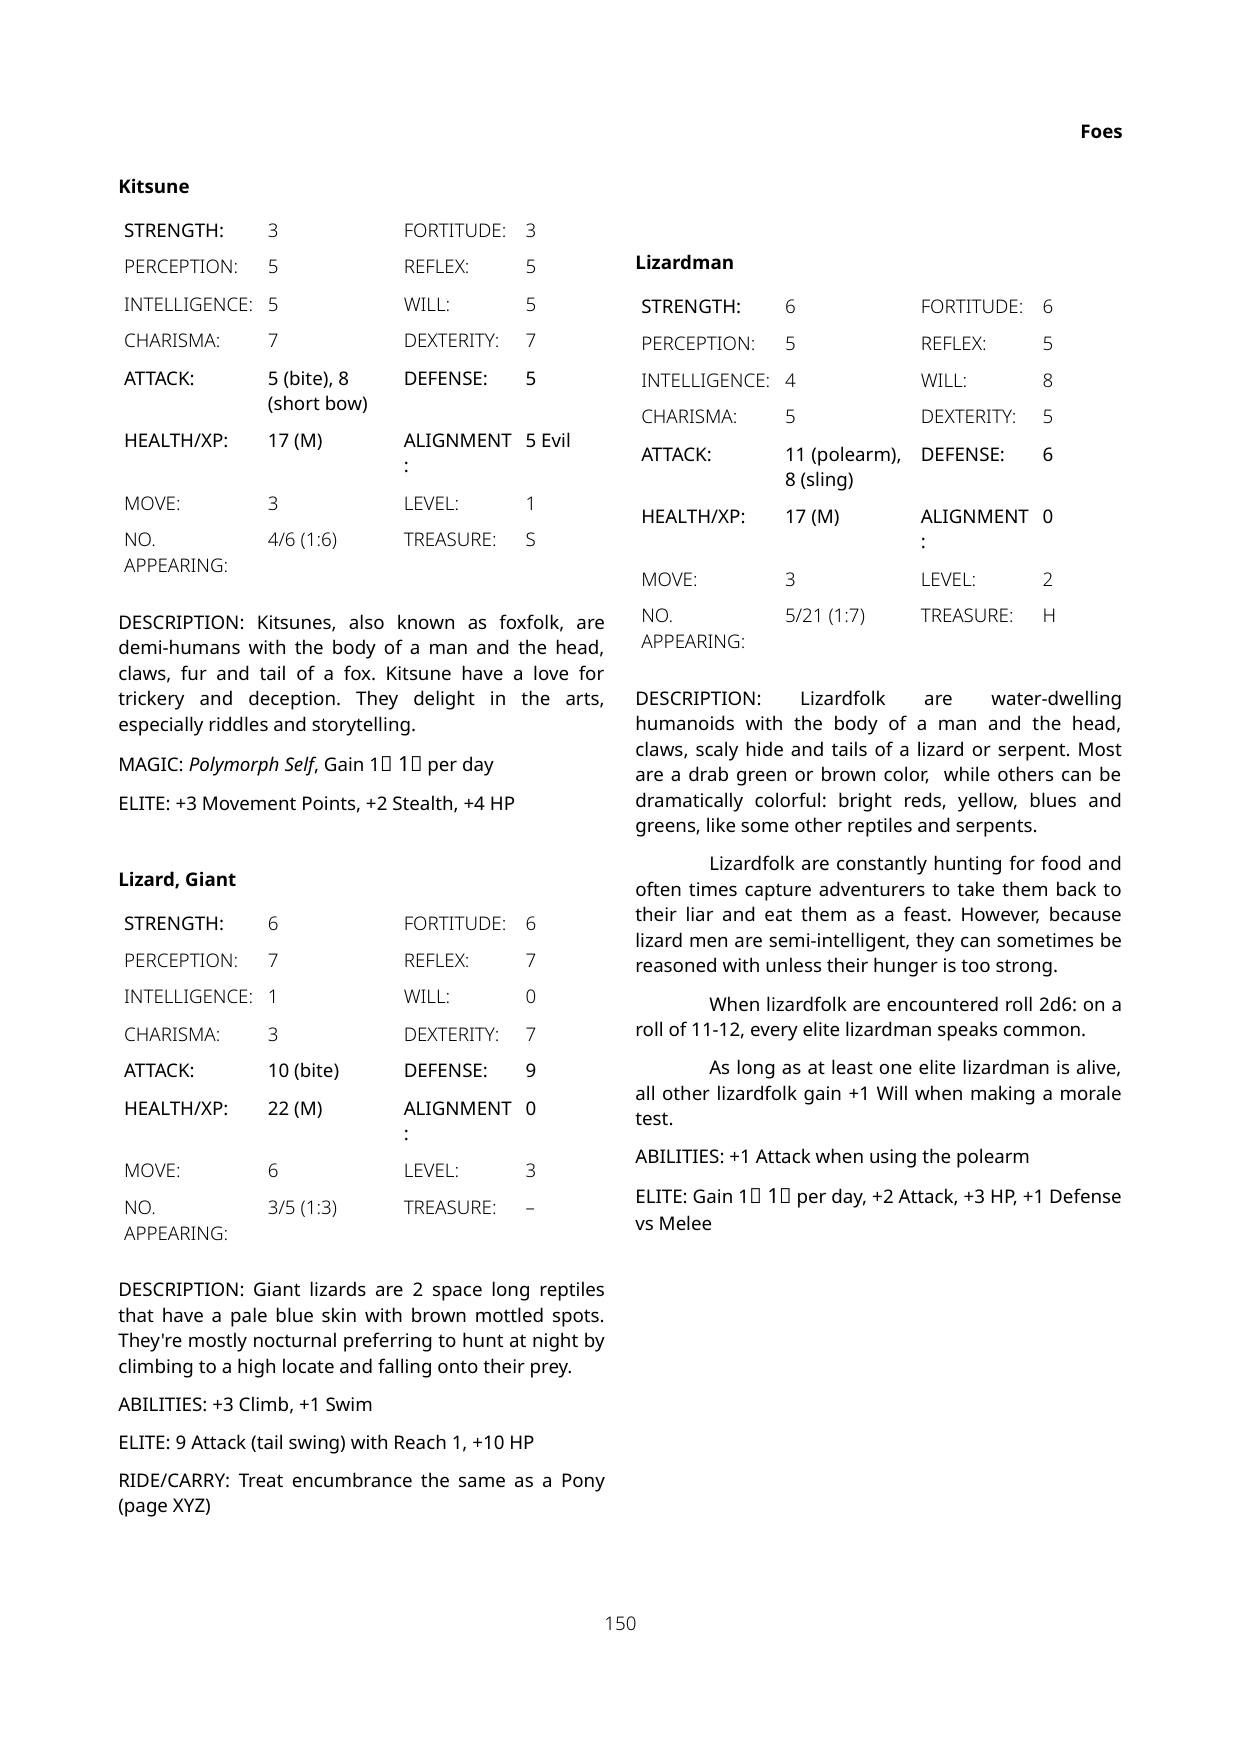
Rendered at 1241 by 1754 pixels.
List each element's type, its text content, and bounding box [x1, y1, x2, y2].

table_cell 5 Evil [520, 422, 606, 484]
table_cell WILL: [915, 361, 1037, 398]
table_cell HEALTH/XP: [635, 498, 779, 560]
table_header 3 [262, 211, 398, 248]
table_cell ATTACK: [118, 1052, 262, 1089]
table_cell 5/21 (1:7) [779, 597, 915, 659]
table_cell DEFENSE: [398, 359, 520, 422]
table_cell 3 [262, 1015, 398, 1052]
table_cell 5 [262, 248, 398, 285]
table_cell INTELLIGENCE: [118, 285, 262, 322]
table_cell 5 [520, 285, 606, 322]
table_cell H [1037, 597, 1123, 659]
table_cell DEXTERITY: [398, 1015, 520, 1052]
text As long as at least one elite lizardman is alive, all other lizardfolk gain +1 Will when making a morale test. [635, 1054, 1122, 1131]
text RIDE/CARRY: Treat encumbrance the same as a Pony (page XYZ) [118, 1467, 605, 1518]
table_cell DEFENSE: [915, 435, 1037, 498]
table_cell LEVEL: [398, 484, 520, 521]
table_cell TREASURE: [398, 1189, 520, 1251]
table_header STRENGTH: [118, 211, 262, 248]
table_cell ATTACK: [635, 435, 779, 498]
table_cell ALIGNMENT: [398, 1089, 520, 1152]
table_cell WILL: [398, 978, 520, 1015]
text When lizardfolk are encountered roll 2d6: on a roll of 11-12, every elite lizardman speaks common. [635, 991, 1122, 1042]
table_cell 1 [262, 978, 398, 1015]
table_cell 6 [1037, 435, 1123, 498]
table_cell 4/6 (1:6) [262, 521, 398, 583]
table_cell 5 [262, 285, 398, 322]
table_cell 8 [1037, 361, 1123, 398]
table_cell LEVEL: [915, 560, 1037, 597]
table_header STRENGTH: [635, 287, 779, 324]
table_cell ALIGNMENT: [398, 422, 520, 484]
table_cell 5 (bite), 8 (short bow) [262, 359, 398, 422]
table_header 6 [1037, 287, 1123, 324]
table_cell 6 [262, 1152, 398, 1188]
table_cell DEXTERITY: [398, 322, 520, 359]
table_cell CHARISMA: [118, 1015, 262, 1052]
table_cell 3 [779, 560, 915, 597]
table_cell ALIGNMENT: [915, 498, 1037, 560]
table_header 6 [520, 904, 606, 941]
table_header FORTITUDE: [915, 287, 1037, 324]
table_cell LEVEL: [398, 1152, 520, 1188]
table_cell 2 [1037, 560, 1123, 597]
table_cell 7 [520, 322, 606, 359]
text ELITE: Gain 1 1 per day, +2 Attack, +3 HP, +1 Defense vs Melee [635, 1181, 1122, 1235]
table_cell 7 [520, 1015, 606, 1052]
table_header 6 [779, 287, 915, 324]
text DESCRIPTION: Lizardfolk are water-dwelling humanoids with the body of a man and the head, claws, scaly hide and tails of a lizard or serpent. Most are a drab green or brown color, while others can be dramatically colorful: bright reds, yellow, blues and greens, like some other reptiles and serpents. [635, 659, 1122, 838]
table_cell NO. APPEARING: [118, 521, 262, 583]
table_cell 0 [1037, 498, 1123, 560]
table_cell WILL: [398, 285, 520, 322]
table_header 3 [520, 211, 606, 248]
text ELITE: 9 Attack (tail swing) with Reach 1, +10 HP [118, 1429, 605, 1455]
table_cell 5 [520, 359, 606, 422]
table_cell CHARISMA: [118, 322, 262, 359]
table_cell 11 (polearm), 8 (sling) [779, 435, 915, 498]
table_cell 10 (bite) [262, 1052, 398, 1089]
table_cell REFLEX: [398, 941, 520, 978]
table_cell 17 (M) [779, 498, 915, 560]
table_header FORTITUDE: [398, 904, 520, 941]
table_cell 22 (M) [262, 1089, 398, 1152]
table_cell DEFENSE: [398, 1052, 520, 1089]
table_cell PERCEPTION: [635, 324, 779, 361]
table_cell 5 [1037, 398, 1123, 435]
table_cell 5 [1037, 324, 1123, 361]
table_cell NO. APPEARING: [635, 597, 779, 659]
table_cell REFLEX: [398, 248, 520, 285]
text DESCRIPTION: Giant lizards are 2 space long reptiles that have a pale blue skin with brown mottled spots. They're mostly nocturnal preferring to hunt at night by climbing to a high locate and falling onto their prey. [118, 1251, 605, 1379]
table_cell 17 (M) [262, 422, 398, 484]
table_cell PERCEPTION: [118, 248, 262, 285]
table_cell INTELLIGENCE: [118, 978, 262, 1015]
table_cell 0 [520, 1089, 606, 1152]
table_cell MOVE: [118, 484, 262, 521]
table_header 6 [262, 904, 398, 941]
table_cell ATTACK: [118, 359, 262, 422]
text ABILITIES: +3 Climb, +1 Swim [118, 1391, 605, 1417]
table_cell PERCEPTION: [118, 941, 262, 978]
table_cell 7 [262, 941, 398, 978]
table_cell 4 [779, 361, 915, 398]
table_cell INTELLIGENCE: [635, 361, 779, 398]
table_cell CHARISMA: [635, 398, 779, 435]
table_cell 7 [262, 322, 398, 359]
table_cell 1 [520, 484, 606, 521]
table_cell 9 [520, 1052, 606, 1089]
table_header STRENGTH: [118, 904, 262, 941]
table_cell 3 [520, 1152, 606, 1188]
table_cell HEALTH/XP: [118, 422, 262, 484]
table_cell TREASURE: [915, 597, 1037, 659]
table_cell 0 [520, 978, 606, 1015]
table_cell HEALTH/XP: [118, 1089, 262, 1152]
table_cell – [520, 1189, 606, 1251]
table_cell 5 [520, 248, 606, 285]
table_cell MOVE: [118, 1152, 262, 1188]
table_cell MOVE: [635, 560, 779, 597]
text Lizardfolk are constantly hunting for food and often times capture adventurers to take them back to their liar and eat them as a feast. However, because lizard men are semi-intelligent, they can sometimes be reasoned with unless their hunger is too strong. [635, 851, 1122, 978]
text Kitsune [118, 173, 605, 199]
text ELITE: +3 Movement Points, +2 Stealth, +4 HP [118, 790, 605, 816]
text ABILITIES: +1 Attack when using the polearm [635, 1143, 1122, 1169]
table_cell 3 [262, 484, 398, 521]
table_cell NO. APPEARING: [118, 1189, 262, 1251]
table_cell 7 [520, 941, 606, 978]
text MAGIC: Polymorph Self, Gain 1 1 per day [118, 749, 605, 778]
table_cell DEXTERITY: [915, 398, 1037, 435]
table_cell REFLEX: [915, 324, 1037, 361]
table_cell 5 [779, 398, 915, 435]
table_header FORTITUDE: [398, 211, 520, 248]
table_cell S [520, 521, 606, 583]
table_cell 5 [779, 324, 915, 361]
table_cell TREASURE: [398, 521, 520, 583]
text Lizardman [635, 249, 1122, 275]
text DESCRIPTION: Kitsunes, also known as foxfolk, are demi-humans with the body of a man and the head, claws, fur and tail of a fox. Kitsune have a love for trickery and deception. They delight in the arts, especially riddles and storytelling. [118, 583, 605, 737]
text Lizard, Giant [118, 866, 605, 892]
table_cell 3/5 (1:3) [262, 1189, 398, 1251]
